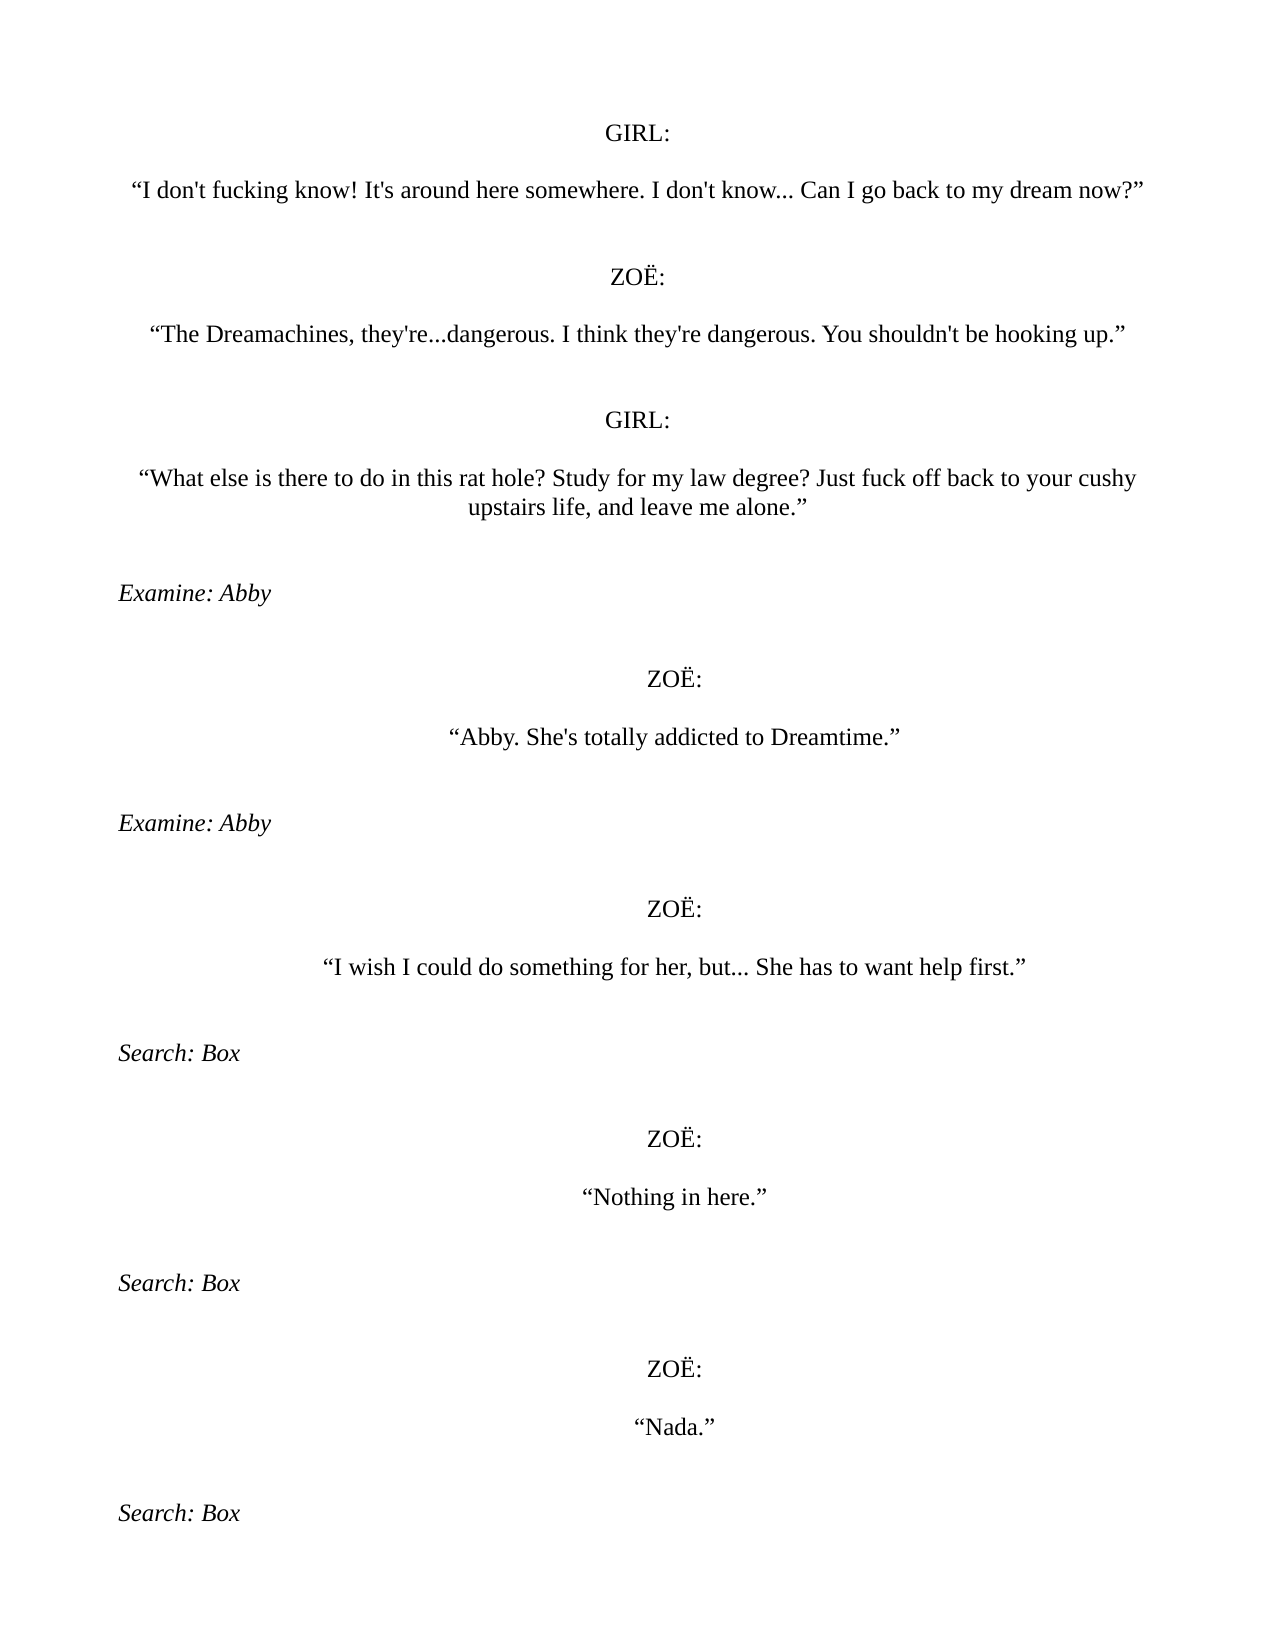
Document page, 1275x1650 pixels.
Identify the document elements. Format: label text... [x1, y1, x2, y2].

text “Nothing in here.” [118, 1182, 1157, 1211]
text Search: Box [118, 1268, 1157, 1297]
text Search: Box [118, 1038, 1157, 1067]
text “Nada.” [118, 1412, 1157, 1441]
text ZOË: [118, 894, 1157, 923]
text GIRL: [118, 118, 1157, 147]
text “What else is there to do in this rat hole? Study for my law degree? Just fuck off back to your cushy upstairs life, and leave me alone.” [118, 463, 1157, 521]
text Search: Box [118, 1498, 1157, 1527]
text “I don't fucking know! It's around here somewhere. I don't know... Can I go back to my dream now?” [118, 147, 1157, 204]
text “I wish I could do something for her, but... She has to want help first.” [118, 952, 1157, 981]
text “Abby. She's totally addicted to Dreamtime.” [118, 722, 1157, 751]
text GIRL: [118, 406, 1157, 434]
text “The Dreamachines, they're...dangerous. I think they're dangerous. You shouldn't be hooking up.” [118, 319, 1157, 348]
text Examine: Abby [118, 808, 1157, 837]
text ZOË: [118, 1124, 1157, 1153]
text ZOË: [118, 1354, 1157, 1383]
text Examine: Abby [118, 578, 1157, 607]
text ZOË: [118, 262, 1157, 291]
text ZOË: [118, 664, 1157, 693]
